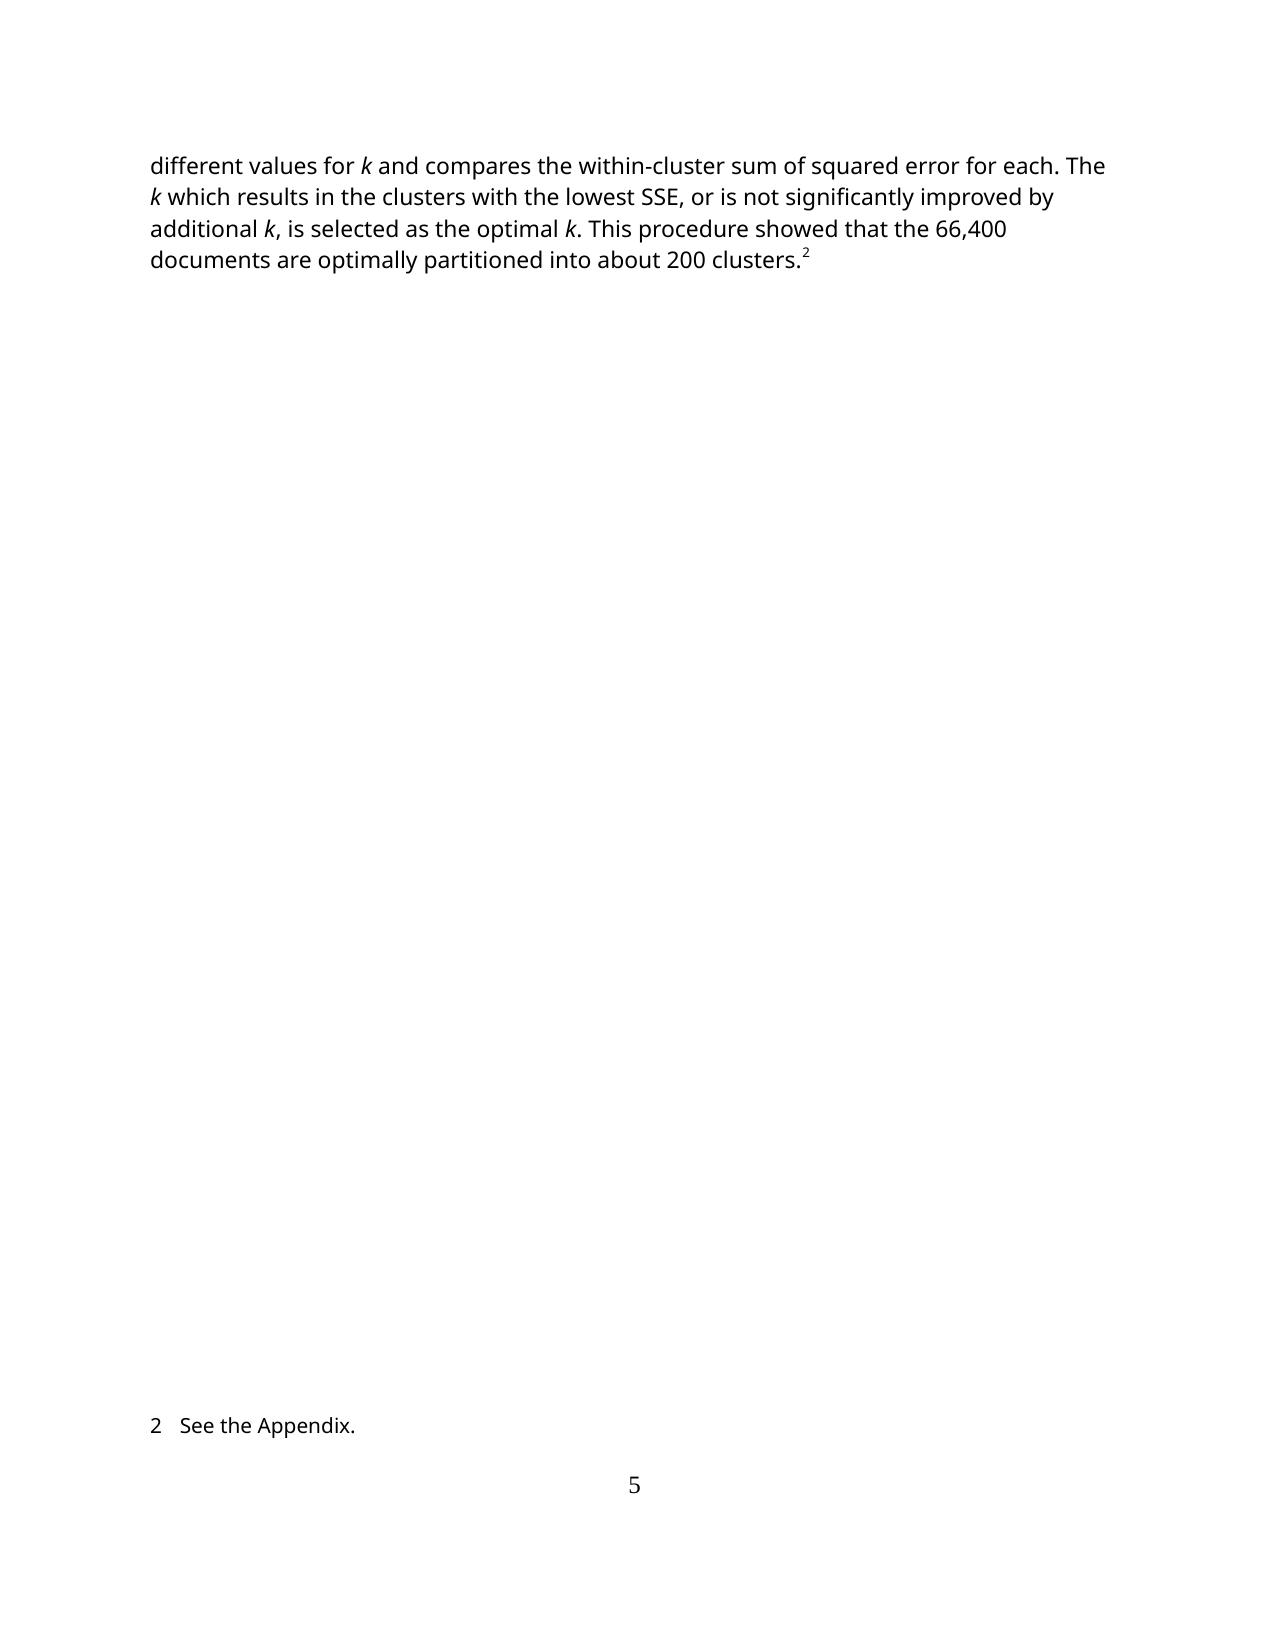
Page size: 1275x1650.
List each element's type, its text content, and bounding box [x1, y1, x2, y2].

text See the Appendix. [150, 1412, 1125, 1440]
text different values for k and compares the within-cluster sum of squared error for each. The k which results in the clusters with the lowest SSE, or is not significantly improved by additional k, is selected as the optimal k. This procedure showed that the 66,400 documents are optimally partitioned into about 200 clusters. [150, 150, 1125, 275]
